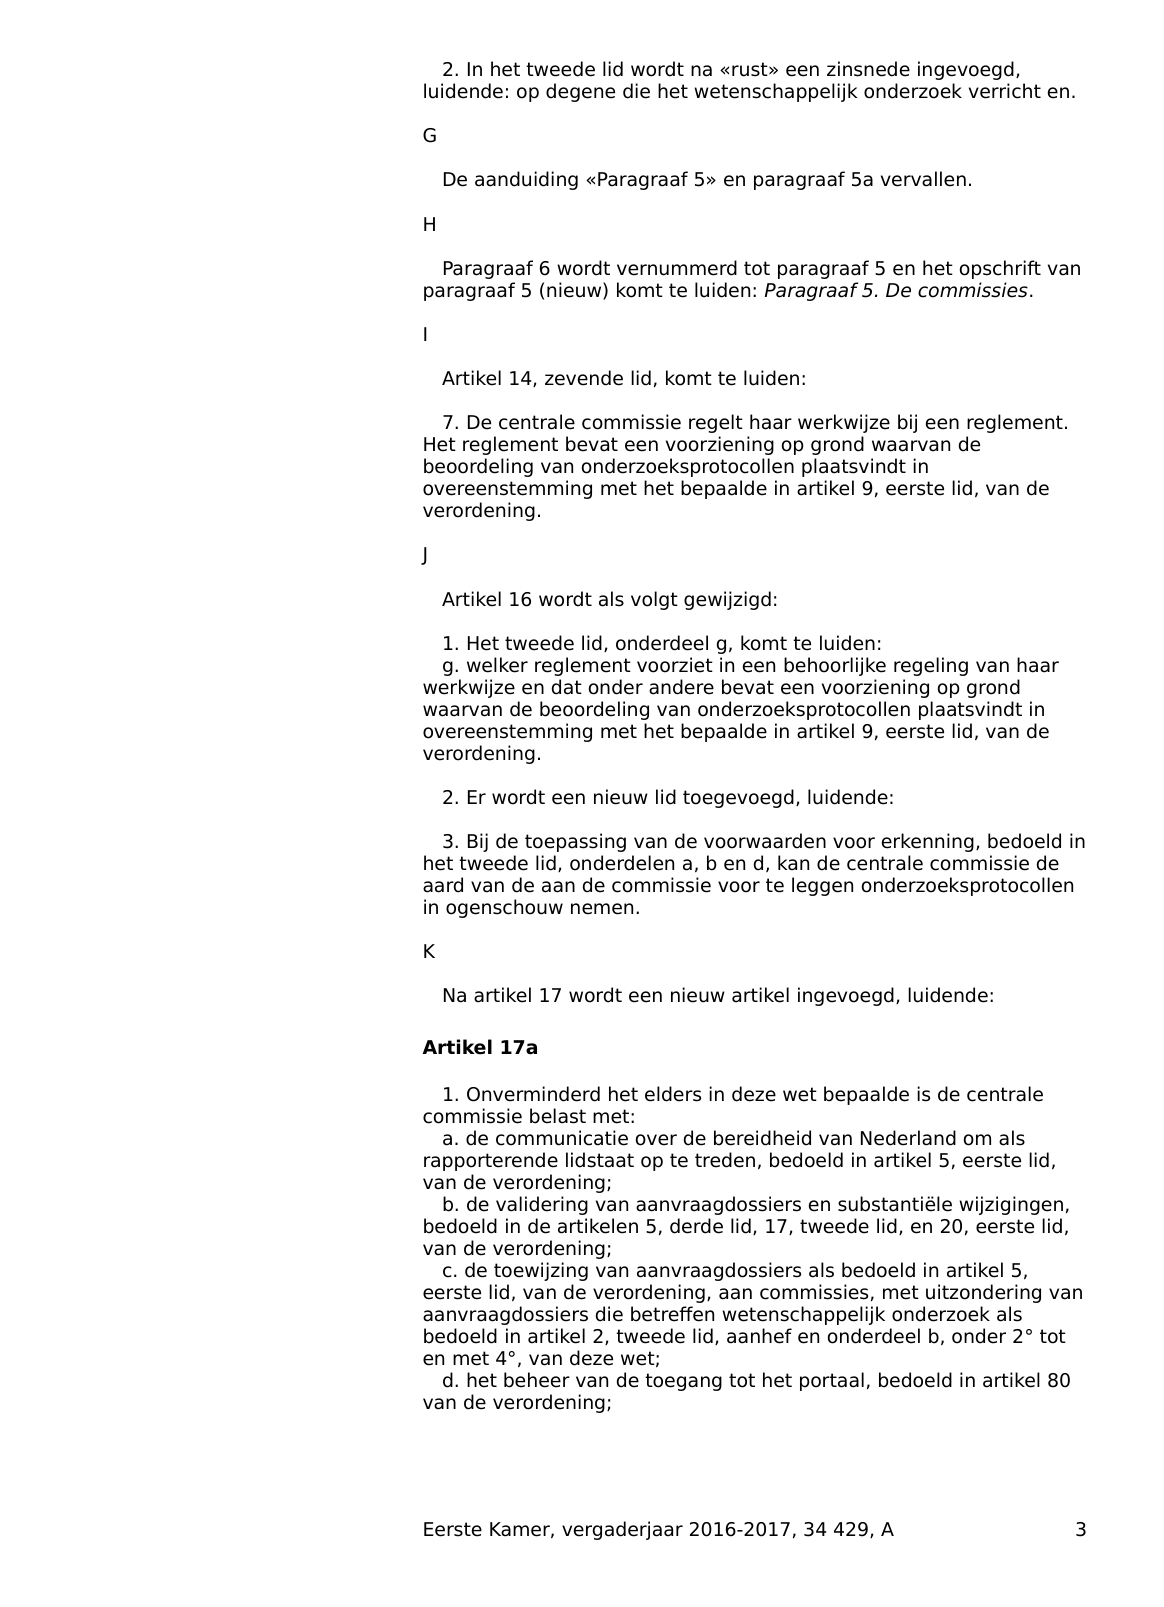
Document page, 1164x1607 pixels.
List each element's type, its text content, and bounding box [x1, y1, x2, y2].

text 1. Het tweede lid, onderdeel g, komt te luiden: [422, 633, 1087, 654]
text b. de validering van aanvraagdossiers en substantiële wijzigingen, bedoeld in de artikelen 5, derde lid, 17, tweede lid, en 20, eerste lid, van de verordening; [422, 1194, 1087, 1260]
text 2. Er wordt een nieuw lid toegevoegd, luidende: [422, 787, 1087, 809]
text Artikel 14, zevende lid, komt te luiden: [422, 368, 1087, 390]
text 2. In het tweede lid wordt na «rust» een zinsnede ingevoegd, luidende: op degene die het wetenschappelijk onderzoek verricht en. [422, 59, 1087, 103]
text 7. De centrale commissie regelt haar werkwijze bij een reglement. Het reglement bevat een voorziening op grond waarvan de beoordeling van onderzoeksprotocollen plaatsvindt in overeenstemming met het bepaalde in artikel 9, eerste lid, van de verordening. [422, 412, 1087, 522]
text De aanduiding «Paragraaf 5» en paragraaf 5a vervallen. [422, 169, 1087, 191]
text G [422, 125, 1087, 147]
text d. het beheer van de toegang tot het portaal, bedoeld in artikel 80 van de verordening; [422, 1370, 1087, 1414]
text 1. Onverminderd het elders in deze wet bepaalde is de centrale commissie belast met: [422, 1084, 1087, 1128]
text Artikel 16 wordt als volgt gewijzigd: [422, 588, 1087, 610]
text Na artikel 17 wordt een nieuw artikel ingevoegd, luidende: [422, 985, 1087, 1007]
text 3. Bij de toepassing van de voorwaarden voor erkenning, bedoeld in het tweede lid, onderdelen a, b en d, kan de centrale commissie de aard van de aan de commissie voor te leggen onderzoeksprotocollen in ogenschouw nemen. [422, 831, 1087, 919]
text J [422, 544, 1087, 566]
text c. de toewijzing van aanvraagdossiers als bedoeld in artikel 5, eerste lid, van de verordening, aan commissies, met uitzondering van aanvraagdossiers die betreffen wetenschappelijk onderzoek als bedoeld in artikel 2, tweede lid, aanhef en onderdeel b, onder 2° tot en met 4°, van deze wet; [422, 1260, 1087, 1370]
text K [422, 941, 1087, 963]
text I [422, 324, 1087, 346]
subtitle Artikel 17a [422, 1037, 1087, 1059]
text g. welker reglement voorziet in een behoorlijke regeling van haar werkwijze en dat onder andere bevat een voorziening op grond waarvan de beoordeling van onderzoeksprotocollen plaatsvindt in overeenstemming met het bepaalde in artikel 9, eerste lid, van de verordening. [422, 654, 1087, 764]
text Paragraaf 6 wordt vernummerd tot paragraaf 5 en het opschrift van paragraaf 5 (nieuw) komt te luiden: Paragraaf 5. De commissies. [422, 258, 1087, 302]
text H [422, 213, 1087, 236]
text a. de communicatie over de bereidheid van Nederland om als rapporterende lidstaat op te treden, bedoeld in artikel 5, eerste lid, van de verordening; [422, 1128, 1087, 1194]
